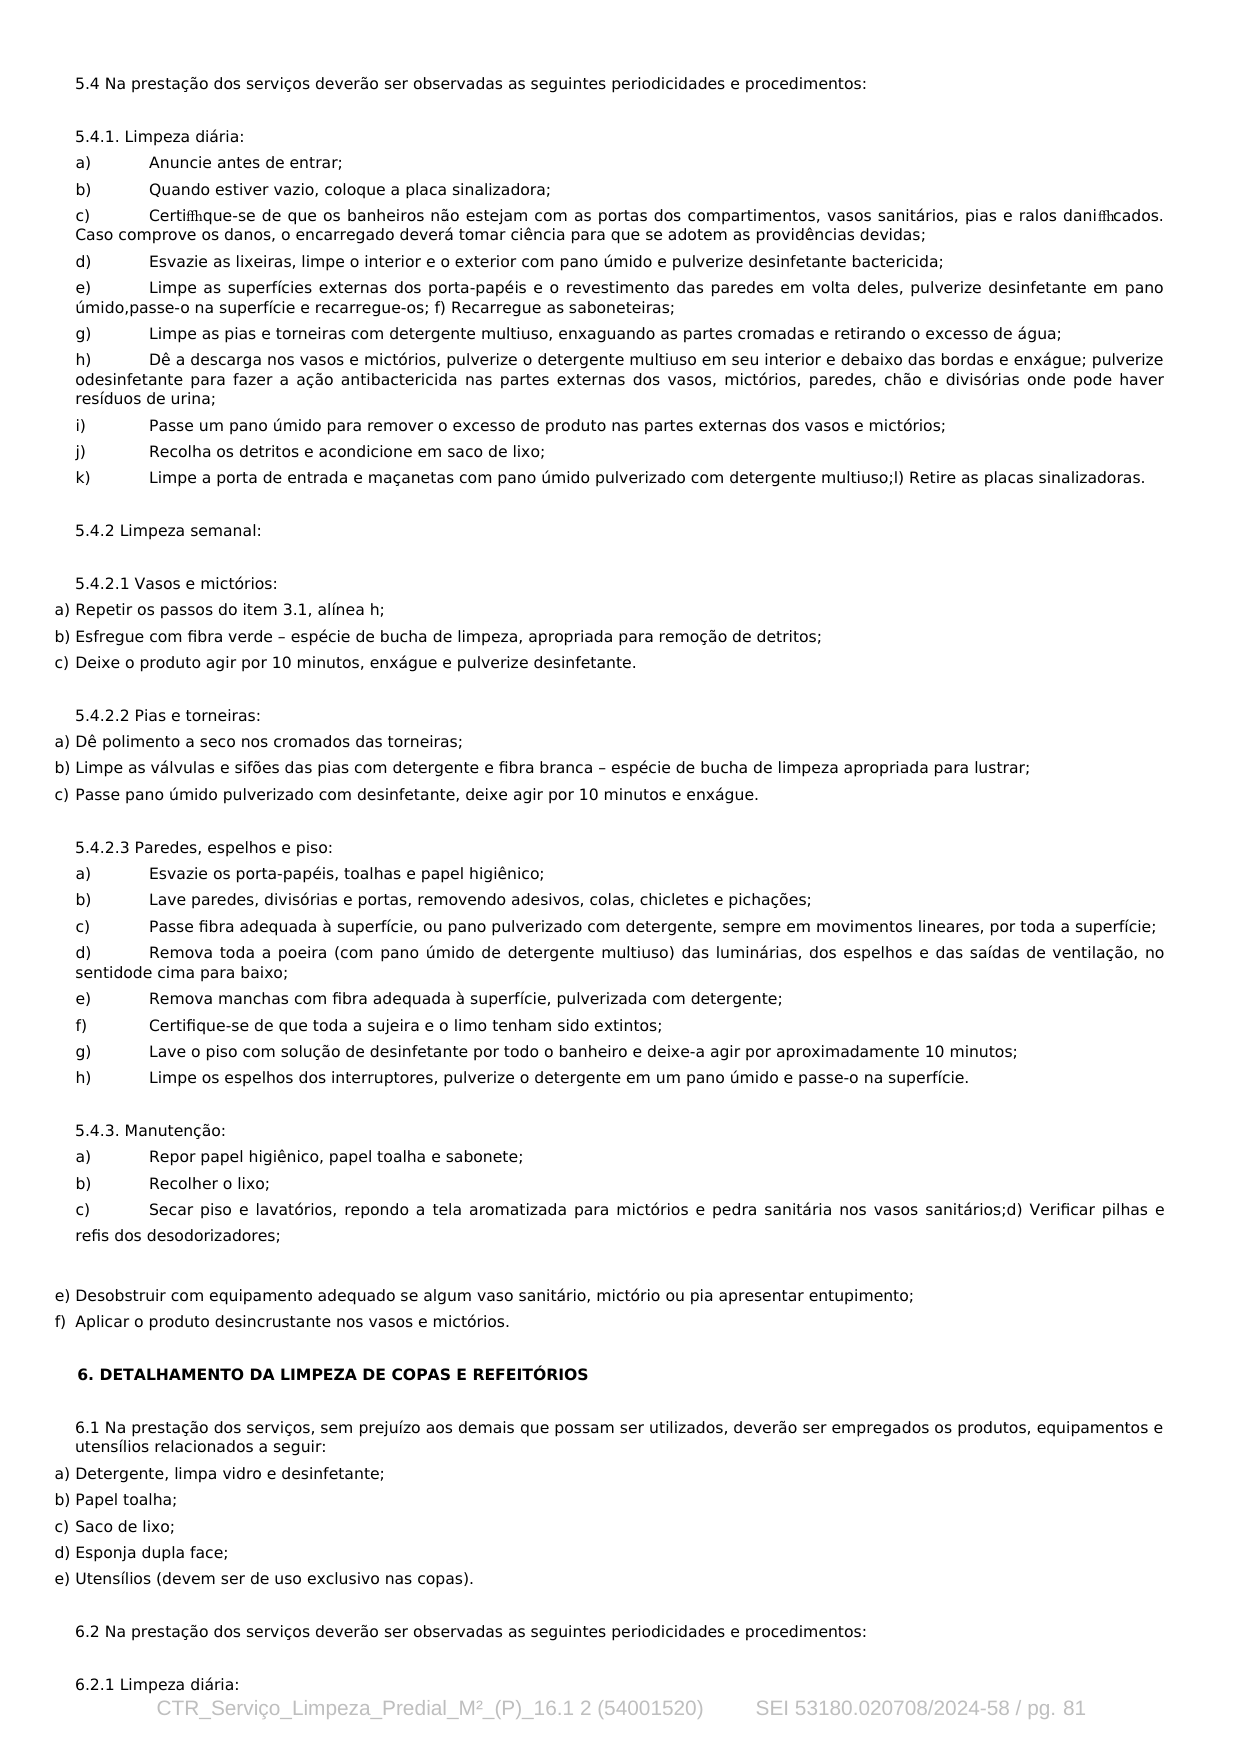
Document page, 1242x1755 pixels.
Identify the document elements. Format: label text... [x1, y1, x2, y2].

text 5.4 Na prestação dos serviços deverão ser observadas as seguintes periodicidades e procedimentos: [75, 75, 1166, 93]
list Esvazie os porta-papéis, toalhas e papel higiênico; [75, 865, 1166, 883]
list Recolher o lixo; [75, 1174, 1166, 1193]
list Detergente, limpa vidro e desinfetante; [54, 1465, 1166, 1483]
text 5.4.2.3 Paredes, espelhos e piso: [75, 838, 1166, 857]
text 6.2 Na prestação dos serviços deverão ser observadas as seguintes periodicidades e procedimentos: [75, 1623, 1166, 1641]
list Lave o piso com solução de desinfetante por todo o banheiro e deixe-a agir por aproximadamente 10 minutos; [75, 1043, 1166, 1061]
list Esponja dupla face; [54, 1544, 1166, 1562]
list Limpe a porta de entrada e maçanetas com pano úmido pulverizado com detergente multiuso;l) Retire as placas sinalizadoras. [75, 469, 1166, 487]
list Aplicar o produto desincrustante nos vasos e mictórios. [54, 1313, 1166, 1331]
list Quando estiver vazio, coloque a placa sinalizadora; [75, 180, 1166, 199]
text 5.4.3. Manutenção: [75, 1122, 1166, 1140]
list Utensílios (devem ser de uso exclusivo nas copas). [54, 1570, 1166, 1588]
list Papel toalha; [54, 1491, 1166, 1509]
list Anuncie antes de entrar; [75, 154, 1166, 172]
list Secar piso e lavatórios, repondo a tela aromatizada para mictórios e pedra sanitária nos vasos sanitários;d) Verificar pilhas e refis dos desodorizadores; [75, 1201, 1166, 1246]
list Dê a descarga nos vasos e mictórios, pulverize o detergente multiuso em seu interior e debaixo das bordas e enxágue; pulverize odesinfetante para fazer a ação antibactericida nas partes externas dos vasos, mictórios, paredes, chão e divisórias onde pode haver resíduos de urina; [75, 351, 1166, 408]
list Limpe as pias e torneiras com detergente multiuso, enxaguando as partes cromadas e retirando o excesso de água; [75, 324, 1166, 343]
text 5.4.2 Limpeza semanal: [75, 522, 1166, 540]
list Repor papel higiênico, papel toalha e sabonete; [75, 1148, 1166, 1166]
list Esvazie as lixeiras, limpe o interior e o exterior com pano úmido e pulverize desinfetante bactericida; [75, 253, 1166, 271]
list Passe pano úmido pulverizado com desinfetante, deixe agir por 10 minutos e enxágue. [54, 786, 1166, 804]
text 5.4.2.2 Pias e torneiras: [75, 707, 1166, 725]
text 6.1 Na prestação dos serviços, sem prejuízo aos demais que possam ser utilizados, deverão ser empregados os produtos, equipamentos e utensílios relacionados a seguir: [75, 1419, 1166, 1457]
list Certique-se de que os banheiros não estejam com as portas dos compartimentos, vasos sanitários, pias e ralos danicados. Caso comprove os danos, o encarregado deverá tomar ciência para que se adotem as providências devidas; [75, 207, 1166, 244]
list Remova toda a poeira (com pano úmido de detergente multiuso) das luminárias, dos espelhos e das saídas de ventilação, no sentidode cima para baixo; [75, 944, 1166, 982]
text 6.2.1 Limpeza diária: [75, 1676, 1166, 1694]
list Remova manchas com fibra adequada à superfície, pulverizada com detergente; [75, 990, 1166, 1008]
list Lave paredes, divisórias e portas, removendo adesivos, colas, chicletes e pichações; [75, 891, 1166, 909]
list Saco de lixo; [54, 1518, 1166, 1536]
list Certifique-se de que toda a sujeira e o limo tenham sido extintos; [75, 1016, 1166, 1035]
list Passe fibra adequada à superfície, ou pano pulverizado com detergente, sempre em movimentos lineares, por toda a superfície; [75, 918, 1166, 936]
list Repetir os passos do item 3.1, alínea h; [54, 601, 1166, 619]
list Limpe os espelhos dos interruptores, pulverize o detergente em um pano úmido e passe-o na superfície. [75, 1069, 1166, 1087]
list Limpe as válvulas e sifões das pias com detergente e fibra branca – espécie de bucha de limpeza apropriada para lustrar; [54, 759, 1166, 778]
list Dê polimento a seco nos cromados das torneiras; [54, 733, 1166, 751]
list DETALHAMENTO DA LIMPEZA DE COPAS E REFEITÓRIOS [77, 1366, 1183, 1384]
list Passe um pano úmido para remover o excesso de produto nas partes externas dos vasos e mictórios; [75, 416, 1166, 435]
list Esfregue com fibra verde – espécie de bucha de limpeza, apropriada para remoção de detritos; [54, 628, 1166, 646]
list Recolha os detritos e acondicione em saco de lixo; [75, 443, 1166, 461]
text 5.4.1. Limpeza diária: [75, 128, 1166, 146]
text 5.4.2.1 Vasos e mictórios: [75, 575, 1166, 593]
list Deixe o produto agir por 10 minutos, enxágue e pulverize desinfetante. [54, 654, 1166, 672]
list Desobstruir com equipamento adequado se algum vaso sanitário, mictório ou pia apresentar entupimento; [54, 1287, 1166, 1305]
list Limpe as superfícies externas dos porta-papéis e o revestimento das paredes em volta deles, pulverize desinfetante em pano úmido,passe-o na superfície e recarregue-os; f) Recarregue as saboneteiras; [75, 279, 1166, 317]
